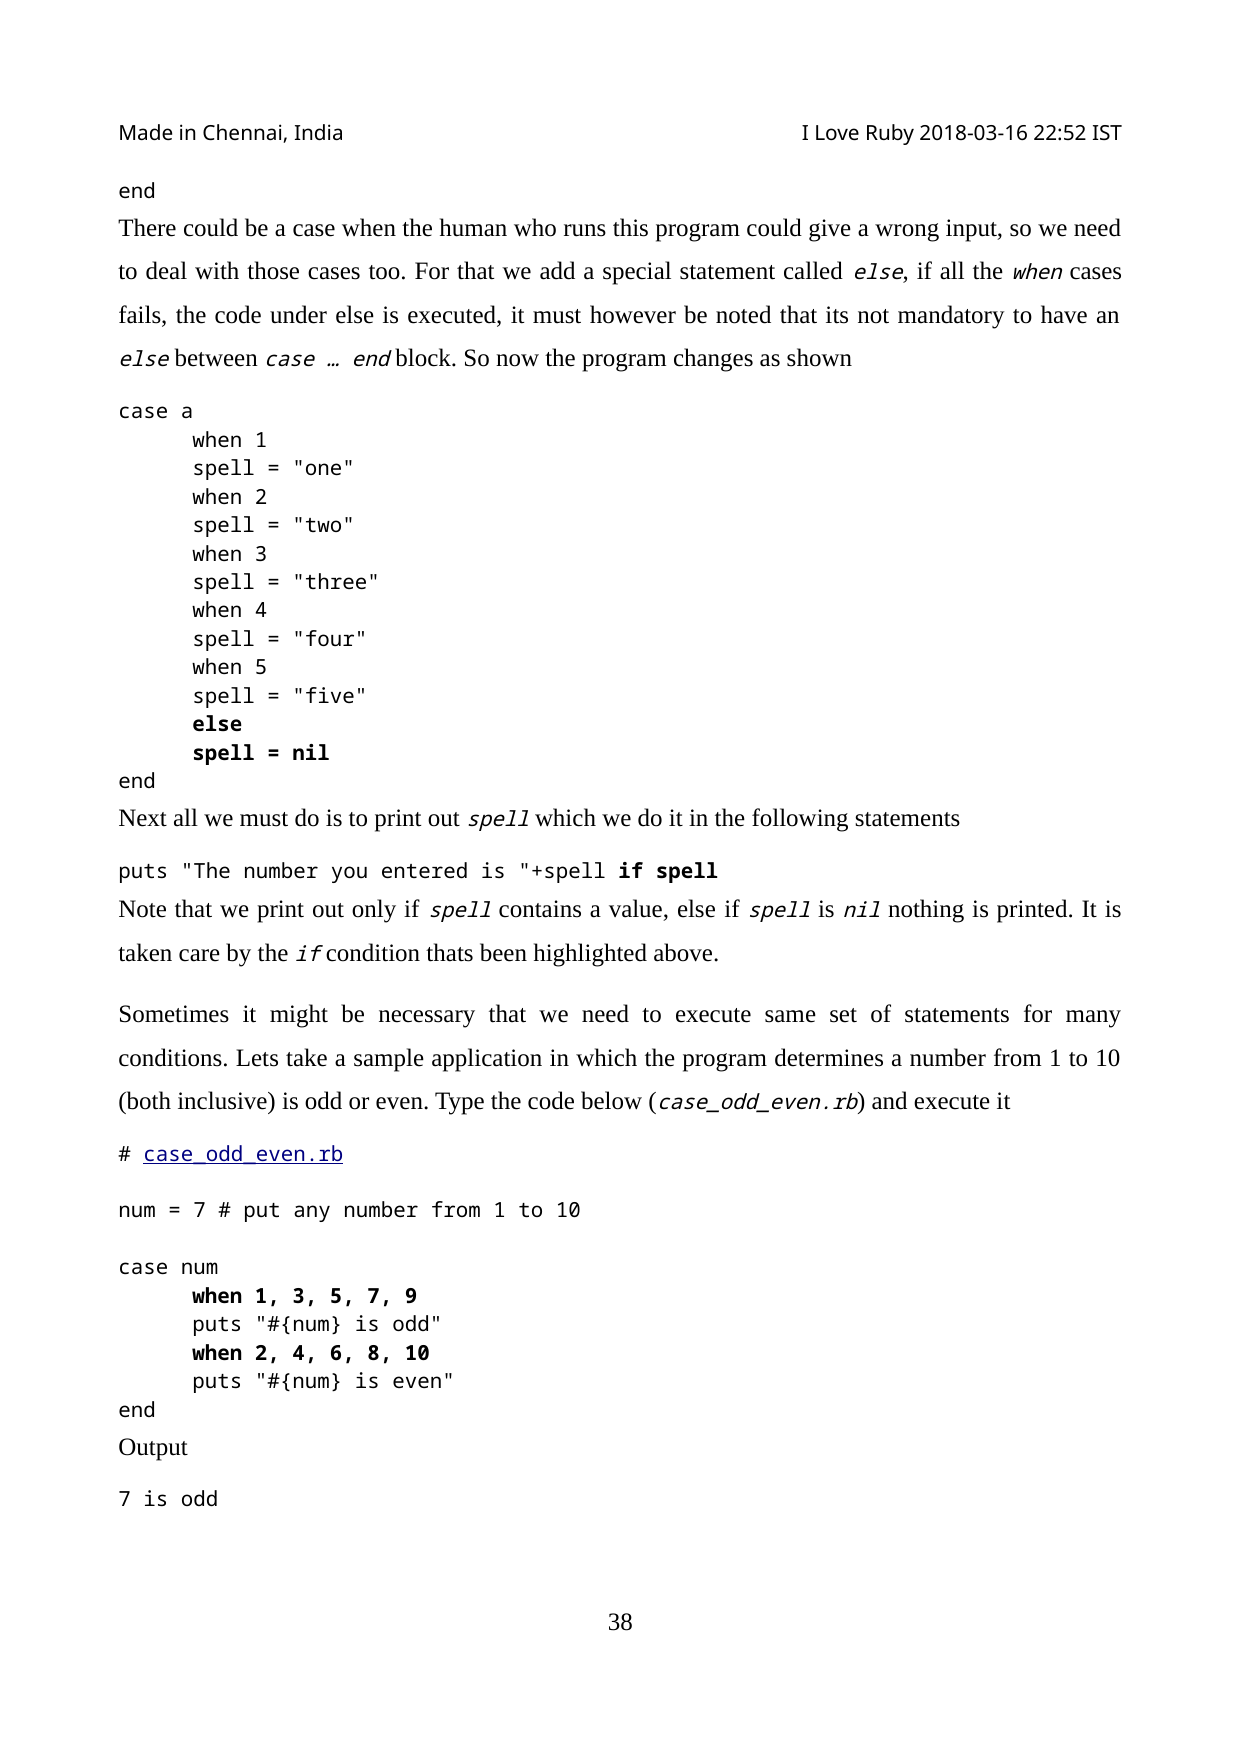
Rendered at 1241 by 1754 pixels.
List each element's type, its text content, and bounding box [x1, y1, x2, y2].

text # case_odd_even.rb [118, 1139, 1122, 1167]
text end [118, 176, 1122, 204]
text spell = "five" [118, 681, 1122, 709]
text when 2, 4, 6, 8, 10 [118, 1338, 1122, 1366]
text when 1, 3, 5, 7, 9 [118, 1281, 1122, 1309]
text when 2 [118, 482, 1122, 510]
text else [118, 709, 1122, 738]
text Output [118, 1432, 1122, 1461]
text when 1 [118, 425, 1122, 453]
text spell = "two" [118, 510, 1122, 539]
text puts "The number you entered is "+spell if spell [118, 856, 1122, 885]
text case a [118, 396, 1122, 425]
text spell = "three" [118, 567, 1122, 596]
text 7 is odd [118, 1484, 1122, 1512]
text when 4 [118, 596, 1122, 624]
text Sometimes it might be necessary that we need to execute same set of statements for many conditions. Lets take a sample application in which the program determines a number from 1 to 10 (both inclusive) is odd or even. Type the code below (case_odd_even.rb) and execute it [118, 999, 1122, 1115]
text Next all we must do is to print out spell which we do it in the following statements [118, 803, 1122, 833]
text Note that we print out only if spell contains a value, else if spell is nil nothing is printed. It is taken care by the if condition thats been highlighted above. [118, 894, 1122, 967]
text There could be a case when the human who runs this program could give a wrong input, so we need to deal with those cases too. For that we add a special statement called else, if all the when cases fails, the code under else is executed, it must however be noted that its not mandatory to have an else between case … end block. So now the program changes as shown [118, 213, 1122, 373]
text end [118, 1395, 1122, 1423]
text puts "#{num} is odd" [118, 1309, 1122, 1338]
text spell = "one" [118, 453, 1122, 482]
text puts "#{num} is even" [118, 1366, 1122, 1395]
text when 3 [118, 539, 1122, 567]
text case num [118, 1252, 1122, 1281]
text num = 7 # put any number from 1 to 10 [118, 1196, 1122, 1224]
text spell = nil [118, 738, 1122, 766]
text end [118, 766, 1122, 794]
text spell = "four" [118, 624, 1122, 652]
text when 5 [118, 652, 1122, 681]
